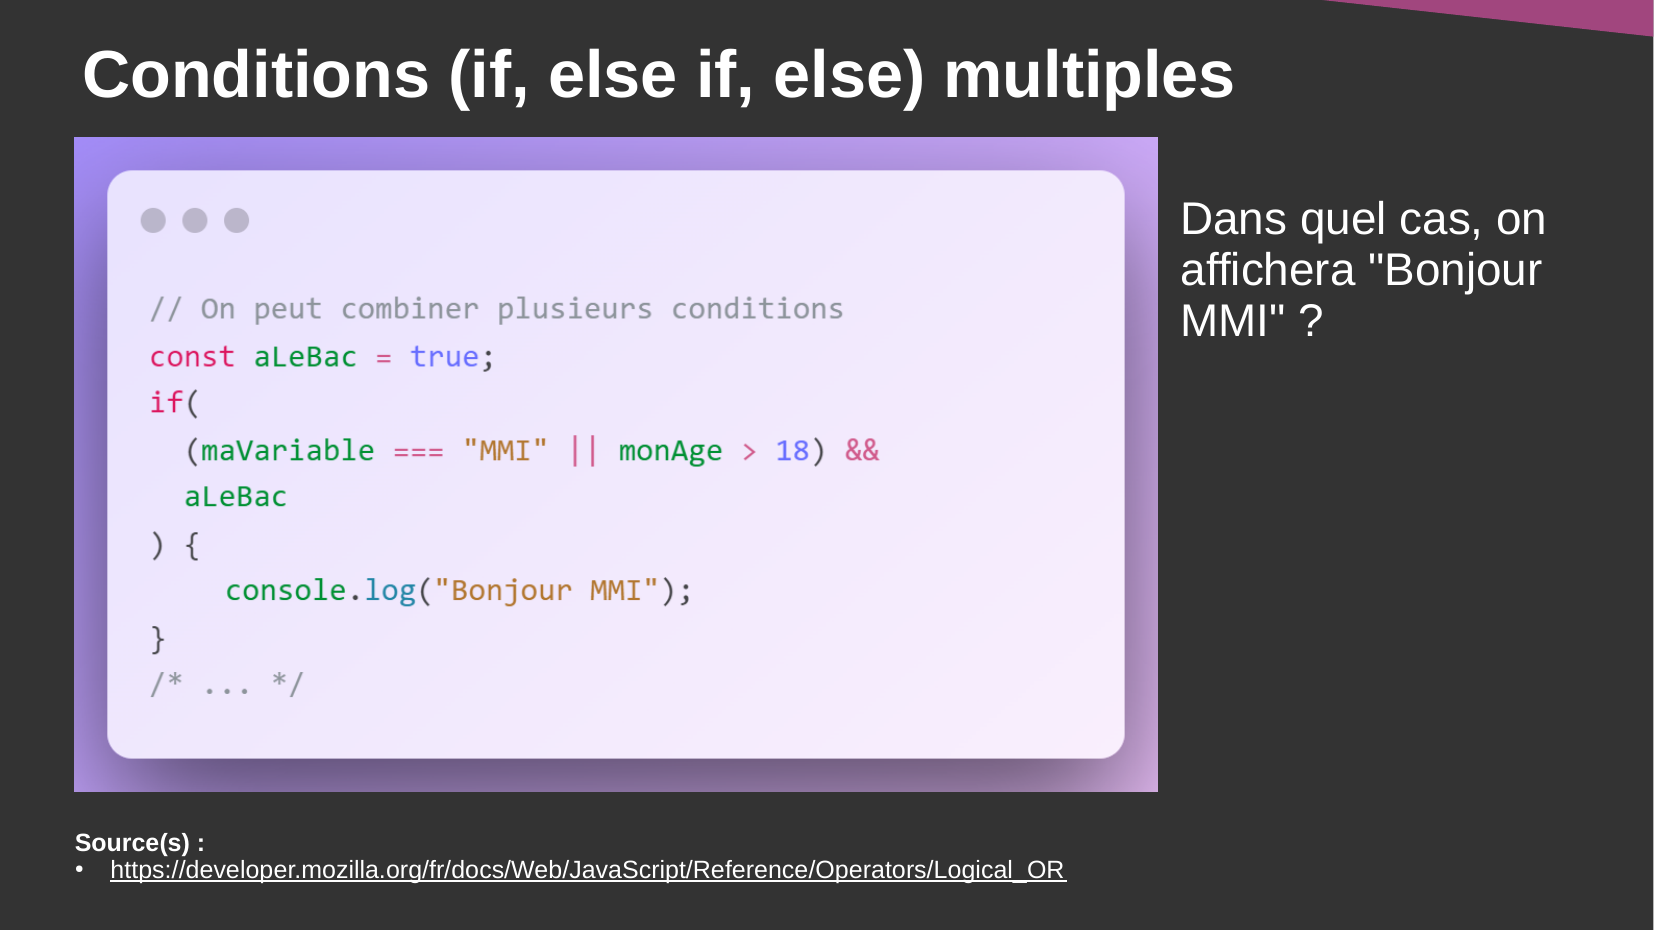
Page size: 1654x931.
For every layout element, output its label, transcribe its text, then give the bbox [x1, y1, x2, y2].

title Conditions (if, else if, else) multiples [82, 37, 1571, 114]
picture [74, 137, 1158, 792]
title Dans quel cas, on affichera "Bonjour MMI" ? [1180, 192, 1630, 347]
text_box [1322, 0, 1654, 37]
text_box Source(s) : https://developer.mozilla.org/fr/docs/Web/JavaScript/Reference/Operators/Logical_OR [60, 820, 1583, 892]
